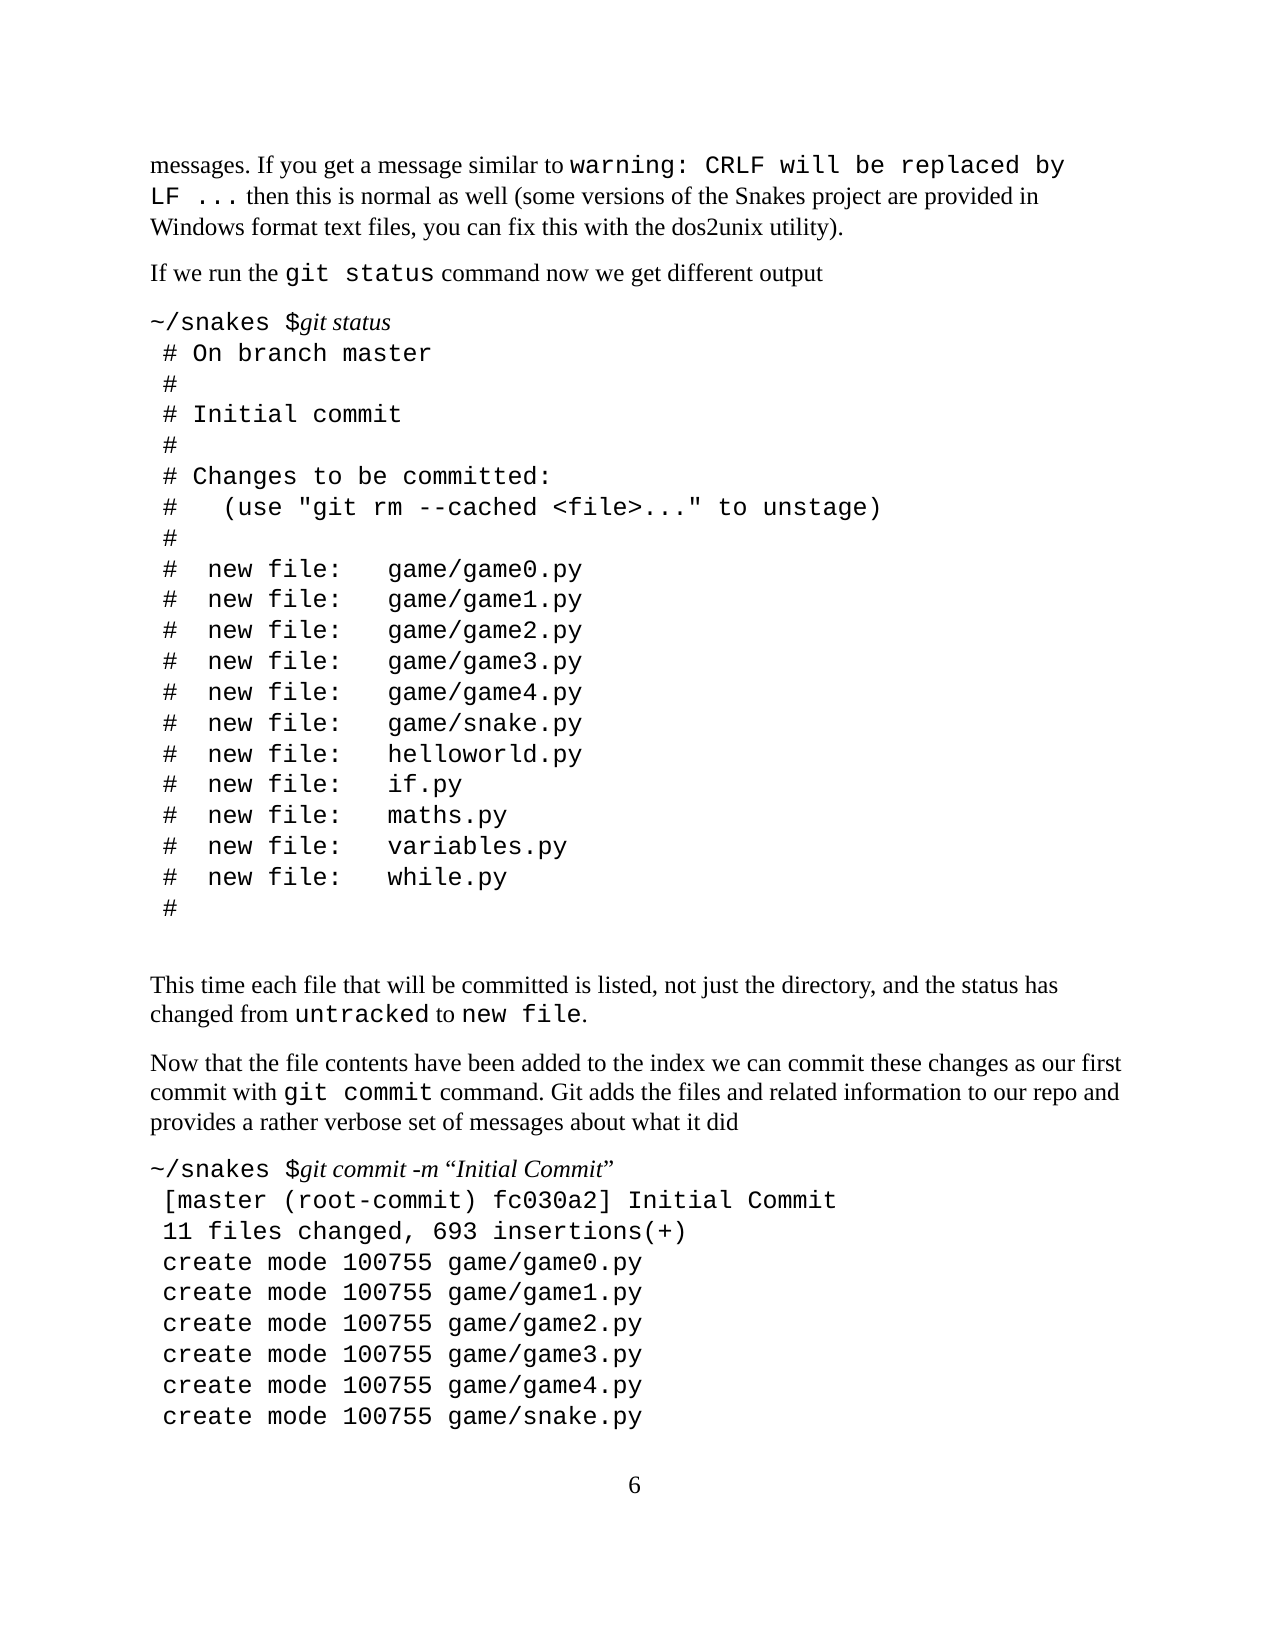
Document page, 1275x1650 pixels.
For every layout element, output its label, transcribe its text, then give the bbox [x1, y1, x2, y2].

text ~/snakes $git commit -m “Initial Commit” [master (root-commit) fc030a2] Initial Commit 11 files changed, 693 insertions(+) create mode 100755 game/game0.py create mode 100755 game/game1.py create mode 100755 game/game2.py create mode 100755 game/game3.py create mode 100755 game/game4.py create mode 100755 game/snake.py [150, 1154, 1125, 1432]
text messages. If you get a message similar to warning: CRLF will be replaced by LF ... then this is normal as well (some versions of the Snakes project are provided in Windows format text files, you can fix this with the dos2unix utility). [150, 150, 1125, 240]
text Now that the file contents have been added to the index we can commit these changes as our first commit with git commit command. Git adds the files and related information to our repo and provides a rather verbose set of messages about what it did [150, 1048, 1125, 1136]
text This time each file that will be committed is listed, not just the directory, and the status has changed from untracked to new file. [150, 970, 1125, 1030]
text ~/snakes $git status # On branch master # # Initial commit # # Changes to be committed: # (use "git rm --cached <file>..." to unstage) # # new file: game/game0.py # new file: game/game1.py # new file: game/game2.py # new file: game/game3.py # new file: game/game4.py # new file: game/snake.py # new file: helloworld.py # new file: if.py # new file: maths.py # new file: variables.py # new file: while.py # [150, 307, 1125, 952]
text If we run the git status command now we get different output [150, 258, 1125, 289]
